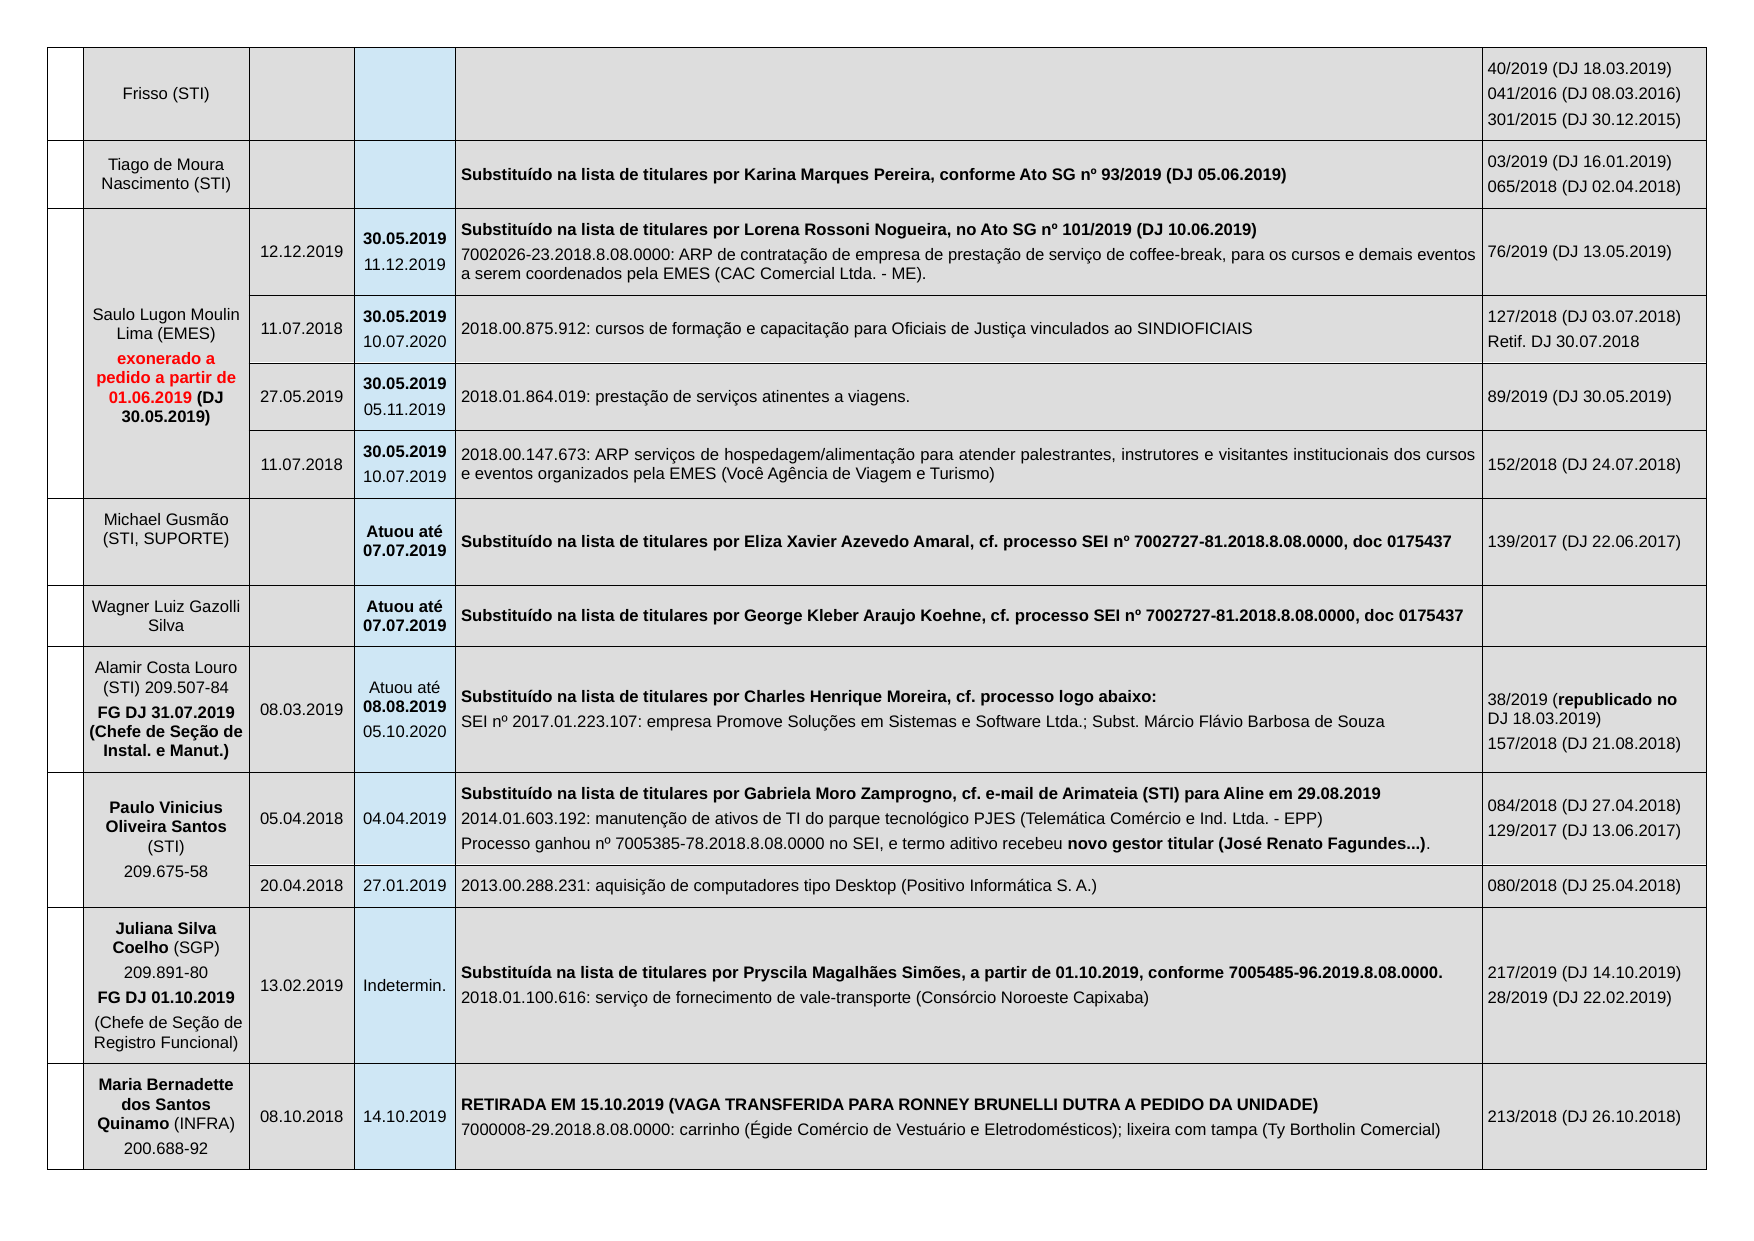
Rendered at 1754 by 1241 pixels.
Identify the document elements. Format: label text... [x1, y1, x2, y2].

table_cell 2018.01.864.019: prestação de serviços atinentes a viagens. [456, 364, 1482, 430]
table_cell 27.05.2019 [250, 364, 354, 430]
table_cell Substituído na lista de titulares por Karina Marques Pereira, conforme Ato SG nº 93/2019 (DJ 05.06.2019) [456, 141, 1482, 208]
table_cell 38/2019 (republicado no DJ 18.03.2019) 157/2018 (DJ 21.08.2018) [1483, 647, 1706, 772]
table_cell 89/2019 (DJ 30.05.2019) [1483, 364, 1706, 430]
table_cell Substituído na lista de titulares por Charles Henrique Moreira, cf. processo logo abaixo: SEI nº 2017.01.223.107: empresa Promove Soluções em Sistemas e Software Ltda.; Subst. Márcio Flávio Barbosa de Souza [456, 647, 1482, 772]
table_cell Frisso (STI) [84, 48, 249, 140]
table_cell Substituído na lista de titulares por George Kleber Araujo Koehne, cf. processo SEI nº 7002727-81.2018.8.08.0000, doc 0175437 [456, 586, 1482, 646]
table_cell 14.10.2019 [355, 1064, 455, 1169]
table_cell [1483, 586, 1706, 646]
table_cell Saulo Lugon Moulin Lima (EMES) exonerado a pedido a partir de 01.06.2019 (DJ 30.05.2019) [84, 209, 249, 498]
table_cell 139/2017 (DJ 22.06.2017) [1483, 499, 1706, 585]
table_cell 080/2018 (DJ 25.04.2018) [1483, 866, 1706, 907]
table_cell Paulo Vinicius Oliveira Santos (STI) 209.675-58 [84, 773, 249, 907]
table_cell 30.05.2019 05.11.2019 [355, 364, 455, 430]
table_cell [48, 141, 83, 208]
table_cell [48, 1064, 83, 1169]
table_cell 2018.00.875.912: cursos de formação e capacitação para Oficiais de Justiça vinculados ao SINDIOFICIAIS [456, 296, 1482, 362]
table_cell [250, 141, 354, 208]
table_cell Juliana Silva Coelho (SGP) 209.891-80 FG DJ 01.10.2019 (Chefe de Seção de Registro Funcional) [84, 908, 249, 1063]
table_cell RETIRADA EM 15.10.2019 (VAGA TRANSFERIDA PARA RONNEY BRUNELLI DUTRA A PEDIDO DA UNIDADE) 7000008-29.2018.8.08.0000: carrinho (Égide Comércio de Vestuário e Eletrodomésticos); lixeira com tampa (Ty Bortholin Comercial) [456, 1064, 1482, 1169]
table_cell 08.10.2018 [250, 1064, 354, 1169]
table_cell 11.07.2018 [250, 431, 354, 498]
table_cell Michael Gusmão (STI, SUPORTE) [84, 499, 249, 585]
table_cell 08.03.2019 [250, 647, 354, 772]
table_cell 152/2018 (DJ 24.07.2018) [1483, 431, 1706, 498]
table_cell [48, 209, 83, 498]
table_cell [250, 499, 354, 585]
table_cell [355, 48, 455, 140]
table_cell 2013.00.288.231: aquisição de computadores tipo Desktop (Positivo Informática S. A.) [456, 866, 1482, 907]
table_cell 127/2018 (DJ 03.07.2018) Retif. DJ 30.07.2018 [1483, 296, 1706, 362]
table_cell [355, 141, 455, 208]
table_cell Wagner Luiz Gazolli Silva [84, 586, 249, 646]
table_cell Substituído na lista de titulares por Gabriela Moro Zamprogno, cf. e-mail de Arimateia (STI) para Aline em 29.08.2019 2014.01.603.192: manutenção de ativos de TI do parque tecnológico PJES (Telemática Comércio e Ind. Ltda. - EPP) Processo ganhou nº 7005385-78.2018.8.08.0000 no SEI, e termo aditivo recebeu novo gestor titular (José Renato Fagundes...). [456, 773, 1482, 864]
table_cell Substituído na lista de titulares por Eliza Xavier Azevedo Amaral, cf. processo SEI nº 7002727-81.2018.8.08.0000, doc 0175437 [456, 499, 1482, 585]
table_cell 30.05.2019 10.07.2019 [355, 431, 455, 498]
table_cell 084/2018 (DJ 27.04.2018) 129/2017 (DJ 13.06.2017) [1483, 773, 1706, 864]
table_cell 12.12.2019 [250, 209, 354, 295]
table_cell 40/2019 (DJ 18.03.2019) 041/2016 (DJ 08.03.2016) 301/2015 (DJ 30.12.2015) [1483, 48, 1706, 140]
table_cell 213/2018 (DJ 26.10.2018) [1483, 1064, 1706, 1169]
table_cell Atuou até 07.07.2019 [355, 586, 455, 646]
table_cell Atuou até 08.08.2019 05.10.2020 [355, 647, 455, 772]
table_cell Atuou até 07.07.2019 [355, 499, 455, 585]
table_cell [48, 908, 83, 1063]
table_cell [48, 586, 83, 646]
table_cell 30.05.2019 11.12.2019 [355, 209, 455, 295]
table_cell Indetermin. [355, 908, 455, 1063]
table_cell 30.05.2019 10.07.2020 [355, 296, 455, 362]
table_cell [456, 48, 1482, 140]
table_cell [48, 48, 83, 140]
table_cell [250, 48, 354, 140]
table_cell 03/2019 (DJ 16.01.2019) 065/2018 (DJ 02.04.2018) [1483, 141, 1706, 208]
table_cell 05.04.2018 [250, 773, 354, 864]
table_cell 13.02.2019 [250, 908, 354, 1063]
table_cell [48, 773, 83, 907]
table_cell 20.04.2018 [250, 866, 354, 907]
table_cell 27.01.2019 [355, 866, 455, 907]
table_cell 11.07.2018 [250, 296, 354, 362]
table_cell [250, 586, 354, 646]
table_cell Substituída na lista de titulares por Pryscila Magalhães Simões, a partir de 01.10.2019, conforme 7005485-96.2019.8.08.0000. 2018.01.100.616: serviço de fornecimento de vale-transporte (Consórcio Noroeste Capixaba) [456, 908, 1482, 1063]
table_cell [48, 499, 83, 585]
table_cell 04.04.2019 [355, 773, 455, 864]
table_cell Tiago de Moura Nascimento (STI) [84, 141, 249, 208]
table_cell Alamir Costa Louro (STI) 209.507-84 FG DJ 31.07.2019 (Chefe de Seção de Instal. e Manut.) [84, 647, 249, 772]
table_cell 2018.00.147.673: ARP serviços de hospedagem/alimentação para atender palestrantes, instrutores e visitantes institucionais dos cursos e eventos organizados pela EMES (Você Agência de Viagem e Turismo) [456, 431, 1482, 498]
table_cell 217/2019 (DJ 14.10.2019) 28/2019 (DJ 22.02.2019) [1483, 908, 1706, 1063]
table_cell Maria Bernadette dos Santos Quinamo (INFRA) 200.688-92 [84, 1064, 249, 1169]
table_cell 76/2019 (DJ 13.05.2019) [1483, 209, 1706, 295]
table_cell [48, 647, 83, 772]
table_cell Substituído na lista de titulares por Lorena Rossoni Nogueira, no Ato SG nº 101/2019 (DJ 10.06.2019) 7002026-23.2018.8.08.0000: ARP de contratação de empresa de prestação de serviço de coffee-break, para os cursos e demais eventos a serem coordenados pela EMES (CAC Comercial Ltda. - ME). [456, 209, 1482, 295]
